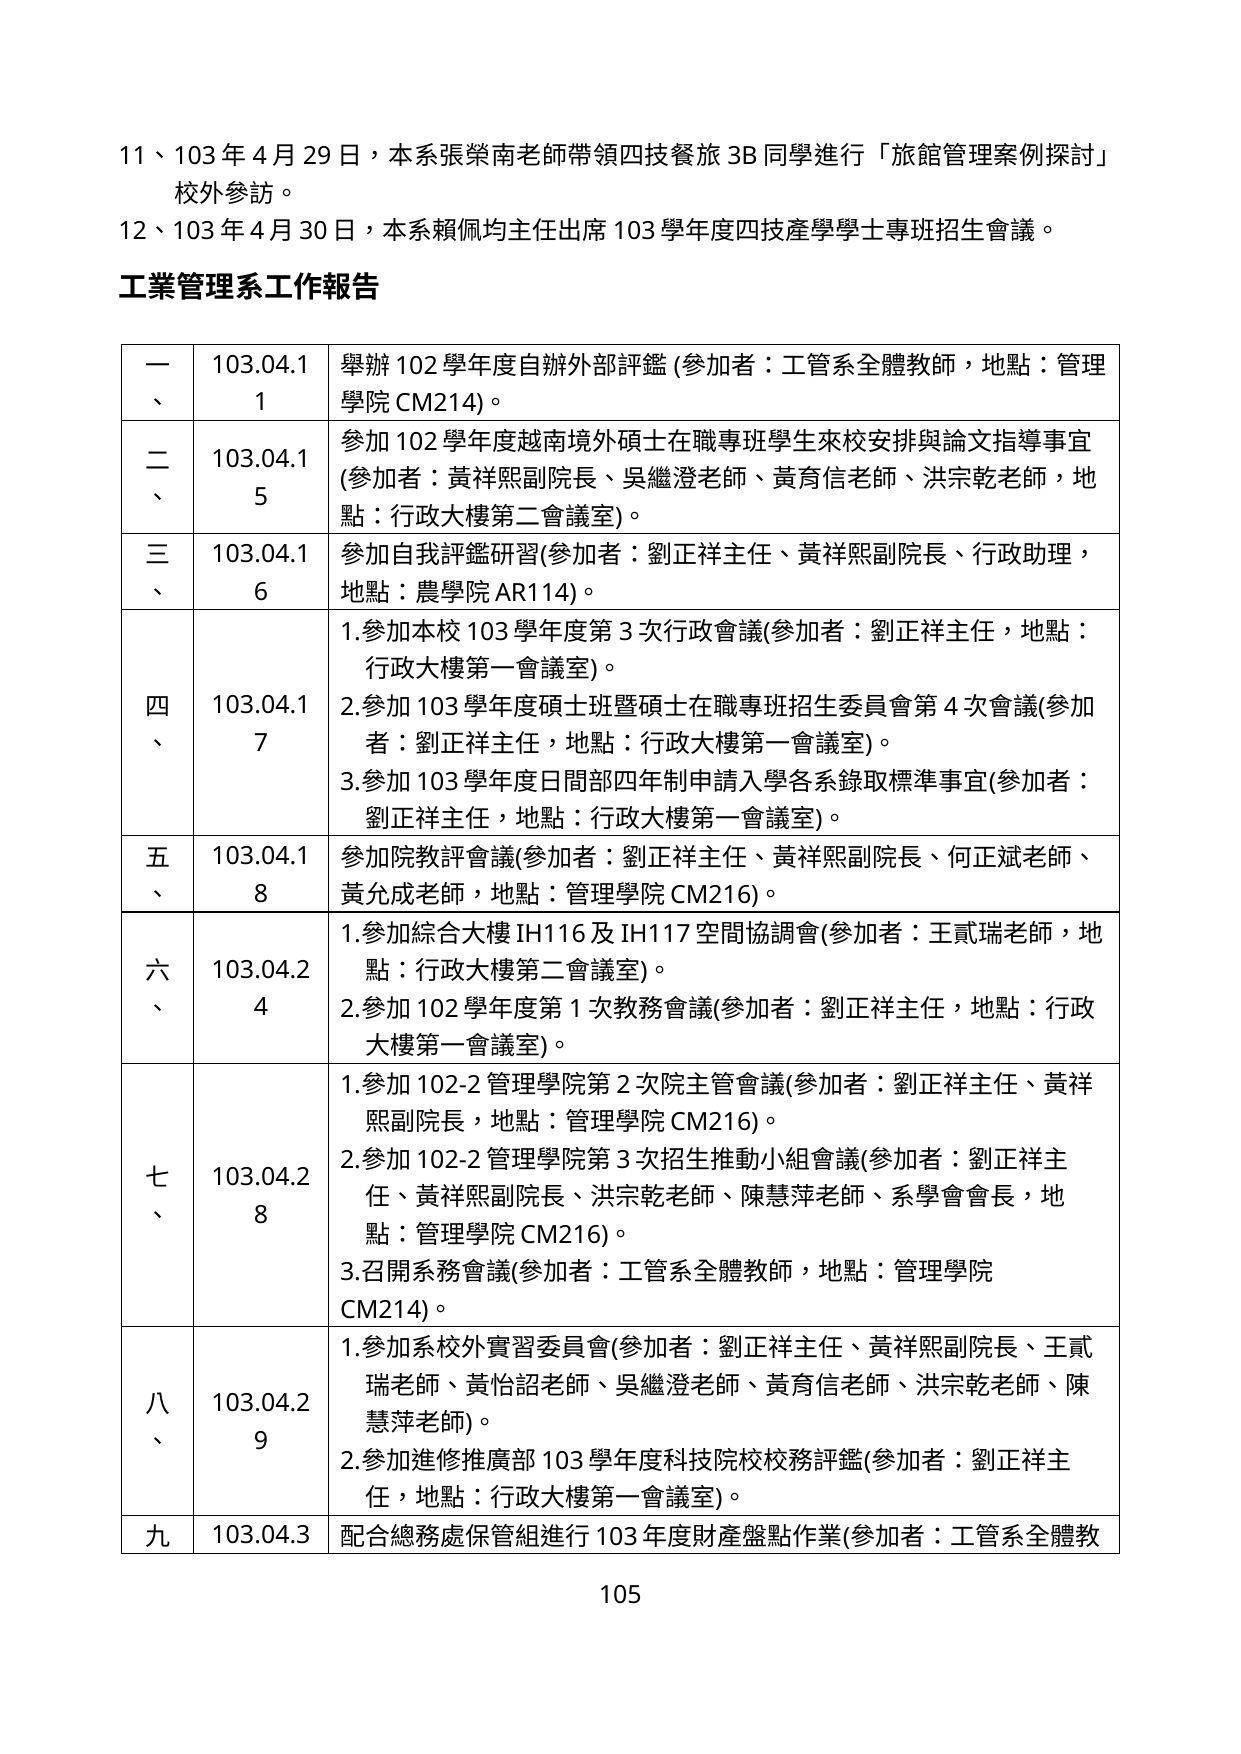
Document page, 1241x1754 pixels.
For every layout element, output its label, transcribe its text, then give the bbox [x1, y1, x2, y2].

table_cell 八、 [122, 1327, 193, 1514]
table_cell 1.參加本校103學年度第3次行政會議(參加者：劉正祥主任，地點：行政大樓第一會議室)。 2.參加103學年度碩士班暨碩士在職專班招生委員會第4次會議(參加者：劉正祥主任，地點：行政大樓第一會議室)。 3.參加103學年度日間部四年制申請入學各系錄取標準事宜(參加者：劉正祥主任，地點：行政大樓第一會議室)。 [329, 610, 1119, 835]
text 工業管理系工作報告 [118, 247, 1122, 322]
table_cell 103.04.3 [194, 1516, 328, 1553]
table_cell 1.參加系校外實習委員會(參加者：劉正祥主任、黃祥熙副院長、王貳瑞老師、黃怡詔老師、吳繼澄老師、黃育信老師、洪宗乾老師、陳慧萍老師)。 2.參加進修推廣部103學年度科技院校校務評鑑(參加者：劉正祥主任，地點：行政大樓第一會議室)。 [329, 1327, 1119, 1514]
table_cell 參加102學年度越南境外碩士在職專班學生來校安排與論文指導事宜 (參加者：黃祥熙副院長、吳繼澄老師、黃育信老師、洪宗乾老師，地點：行政大樓第二會議室)。 [329, 421, 1119, 533]
table_cell 七、 [122, 1064, 193, 1326]
text 11、103年4月29日，本系張榮南老師帶領四技餐旅3B同學進行「旅館管理案例探討」校外參訪。 [118, 135, 1122, 210]
table_header 一、 [122, 345, 193, 420]
table_cell 參加院教評會議(參加者：劉正祥主任、黃祥熙副院長、何正斌老師、黃允成老師，地點：管理學院CM216)。 [329, 836, 1119, 911]
table_cell 參加自我評鑑研習(參加者：劉正祥主任、黃祥熙副院長、行政助理，地點：農學院AR114)。 [329, 534, 1119, 609]
table_cell 103.04.29 [194, 1327, 328, 1514]
table_cell 六、 [122, 913, 193, 1062]
table_cell 1.參加102-2管理學院第2次院主管會議(參加者：劉正祥主任、黃祥熙副院長，地點：管理學院CM216)。 2.參加102-2管理學院第3次招生推動小組會議(參加者：劉正祥主任、黃祥熙副院長、洪宗乾老師、陳慧萍老師、系學會會長，地點：管理學院CM216)。 3.召開系務會議(參加者：工管系全體教師，地點：管理學院CM214)。 [329, 1064, 1119, 1326]
table_cell 九 [122, 1516, 193, 1553]
table_cell 四、 [122, 610, 193, 835]
table_header 103.04.11 [194, 345, 328, 420]
table_cell 103.04.17 [194, 610, 328, 835]
table_cell 103.04.16 [194, 534, 328, 609]
table_cell 五、 [122, 836, 193, 911]
table_cell 配合總務處保管組進行103年度財產盤點作業(參加者：工管系全體教 [329, 1516, 1119, 1553]
table_cell 103.04.24 [194, 913, 328, 1062]
table_cell 三、 [122, 534, 193, 609]
table_cell 103.04.15 [194, 421, 328, 533]
table_header 舉辦102學年度自辦外部評鑑 (參加者：工管系全體教師，地點：管理學院CM214)。 [329, 345, 1119, 420]
table_cell 1.參加綜合大樓IH116及IH117空間協調會(參加者：王貳瑞老師，地點：行政大樓第二會議室)。 2.參加102學年度第1次教務會議(參加者：劉正祥主任，地點：行政大樓第一會議室)。 [329, 913, 1119, 1062]
text 12、103年4月30日，本系賴佩均主任出席103學年度四技產學學士專班招生會議。 [118, 210, 1122, 247]
table_cell 103.04.28 [194, 1064, 328, 1326]
table_cell 二、 [122, 421, 193, 533]
table_cell 103.04.18 [194, 836, 328, 911]
